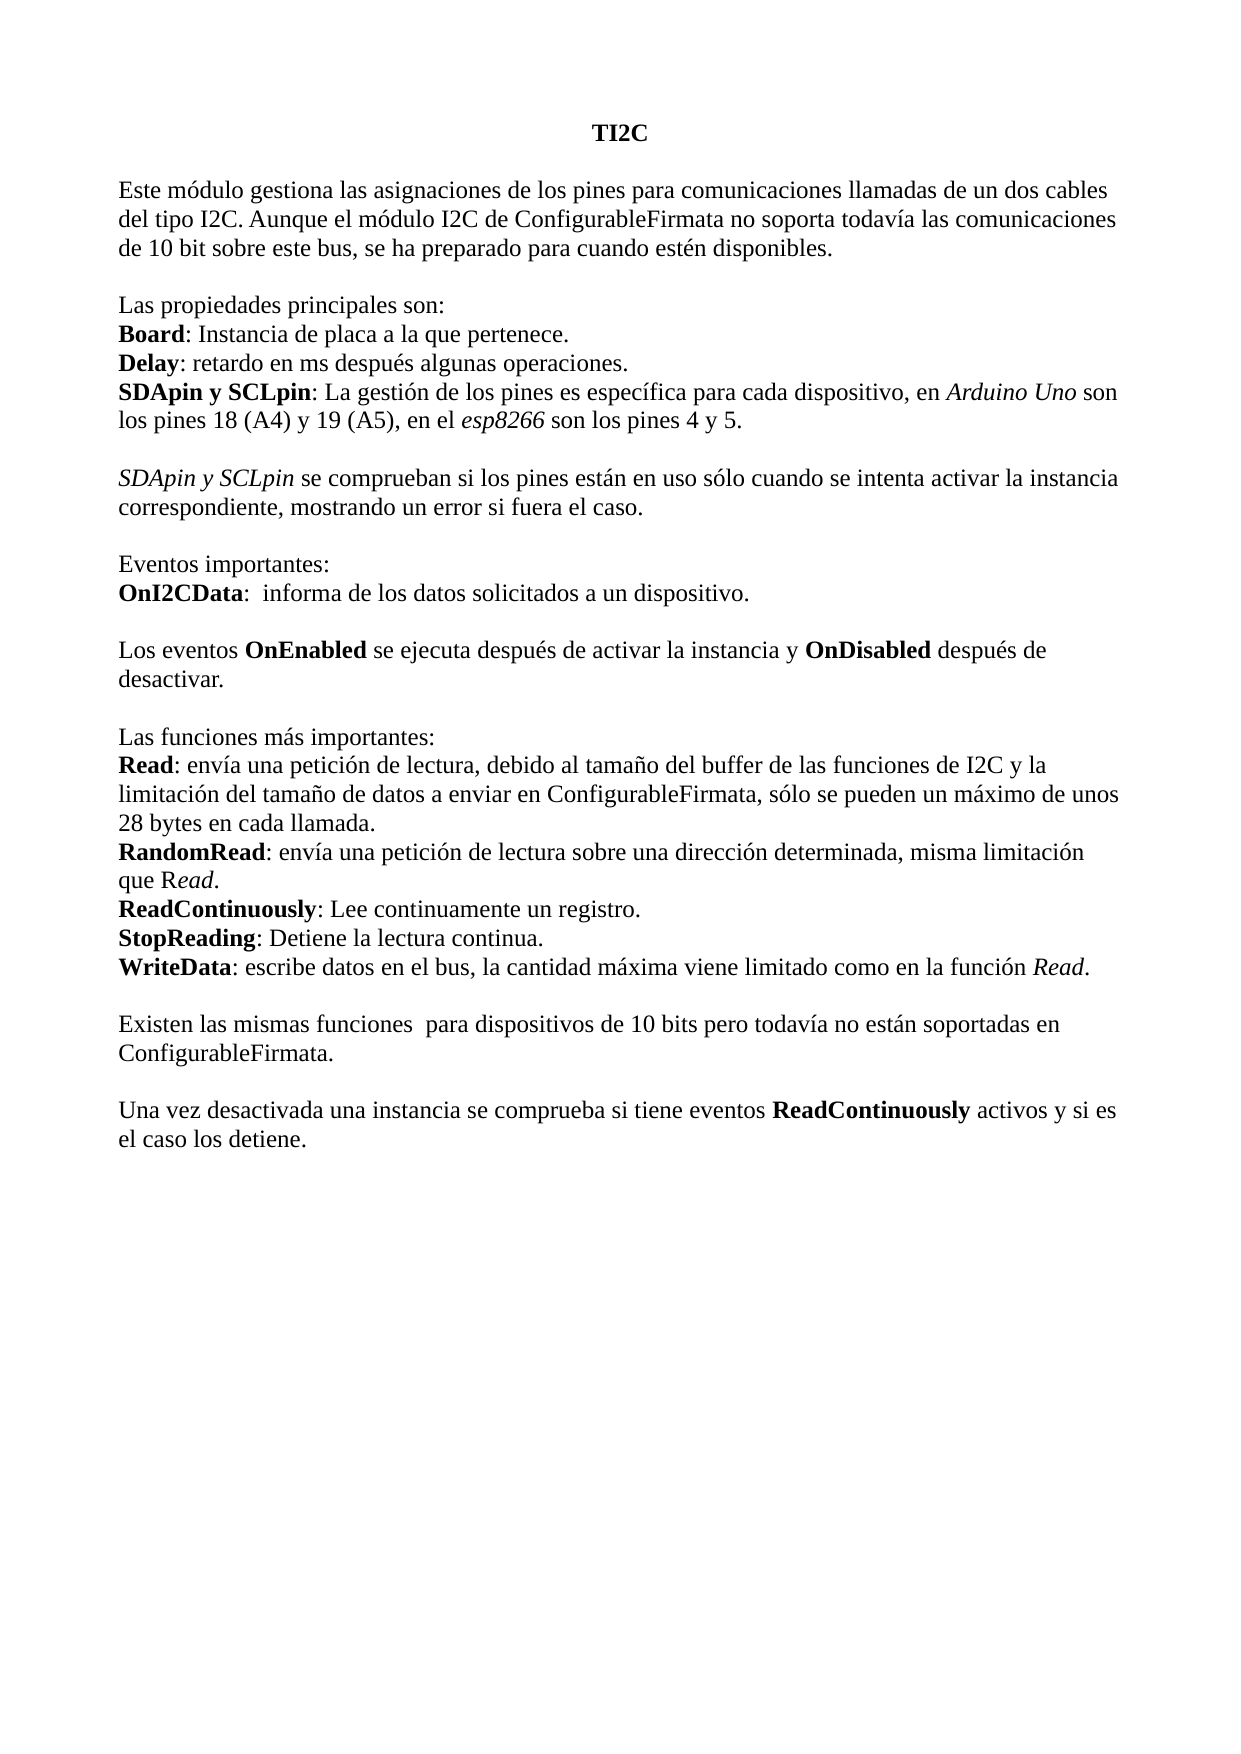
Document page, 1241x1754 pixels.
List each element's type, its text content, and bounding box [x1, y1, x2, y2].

text RandomRead: envía una petición de lectura sobre una dirección determinada, misma limitación que Read. [118, 837, 1122, 894]
text Delay: retardo en ms después algunas operaciones. [118, 348, 1122, 377]
text StopReading: Detiene la lectura continua. [118, 923, 1122, 952]
text ReadContinuously: Lee continuamente un registro. [118, 894, 1122, 923]
text WriteData: escribe datos en el bus, la cantidad máxima viene limitado como en la función Read. [118, 952, 1122, 981]
text Existen las mismas funciones para dispositivos de 10 bits pero todavía no están soportadas en ConfigurableFirmata. [118, 1009, 1122, 1067]
text SDApin y SCLpin: La gestión de los pines es específica para cada dispositivo, en Arduino Uno son los pines 18 (A4) y 19 (A5), en el esp8266 son los pines 4 y 5. [118, 377, 1122, 434]
text Este módulo gestiona las asignaciones de los pines para comunicaciones llamadas de un dos cables del tipo I2C. Aunque el módulo I2C de ConfigurableFirmata no soporta todavía las comunicaciones de 10 bit sobre este bus, se ha preparado para cuando estén disponibles. [118, 176, 1122, 262]
text TI2C [118, 118, 1122, 147]
text Las funciones más importantes: [118, 722, 1122, 751]
text OnI2CData: informa de los datos solicitados a un dispositivo. [118, 578, 1122, 607]
text Los eventos OnEnabled se ejecuta después de activar la instancia y OnDisabled después de desactivar. [118, 636, 1122, 693]
text Eventos importantes: [118, 549, 1122, 578]
text Read: envía una petición de lectura, debido al tamaño del buffer de las funciones de I2C y la limitación del tamaño de datos a enviar en ConfigurableFirmata, sólo se pueden un máximo de unos 28 bytes en cada llamada. [118, 751, 1122, 837]
text Una vez desactivada una instancia se comprueba si tiene eventos ReadContinuously activos y si es el caso los detiene. [118, 1096, 1122, 1153]
text SDApin y SCLpin se comprueban si los pines están en uso sólo cuando se intenta activar la instancia correspondiente, mostrando un error si fuera el caso. [118, 463, 1122, 521]
text Board: Instancia de placa a la que pertenece. [118, 319, 1122, 348]
text Las propiedades principales son: [118, 291, 1122, 319]
